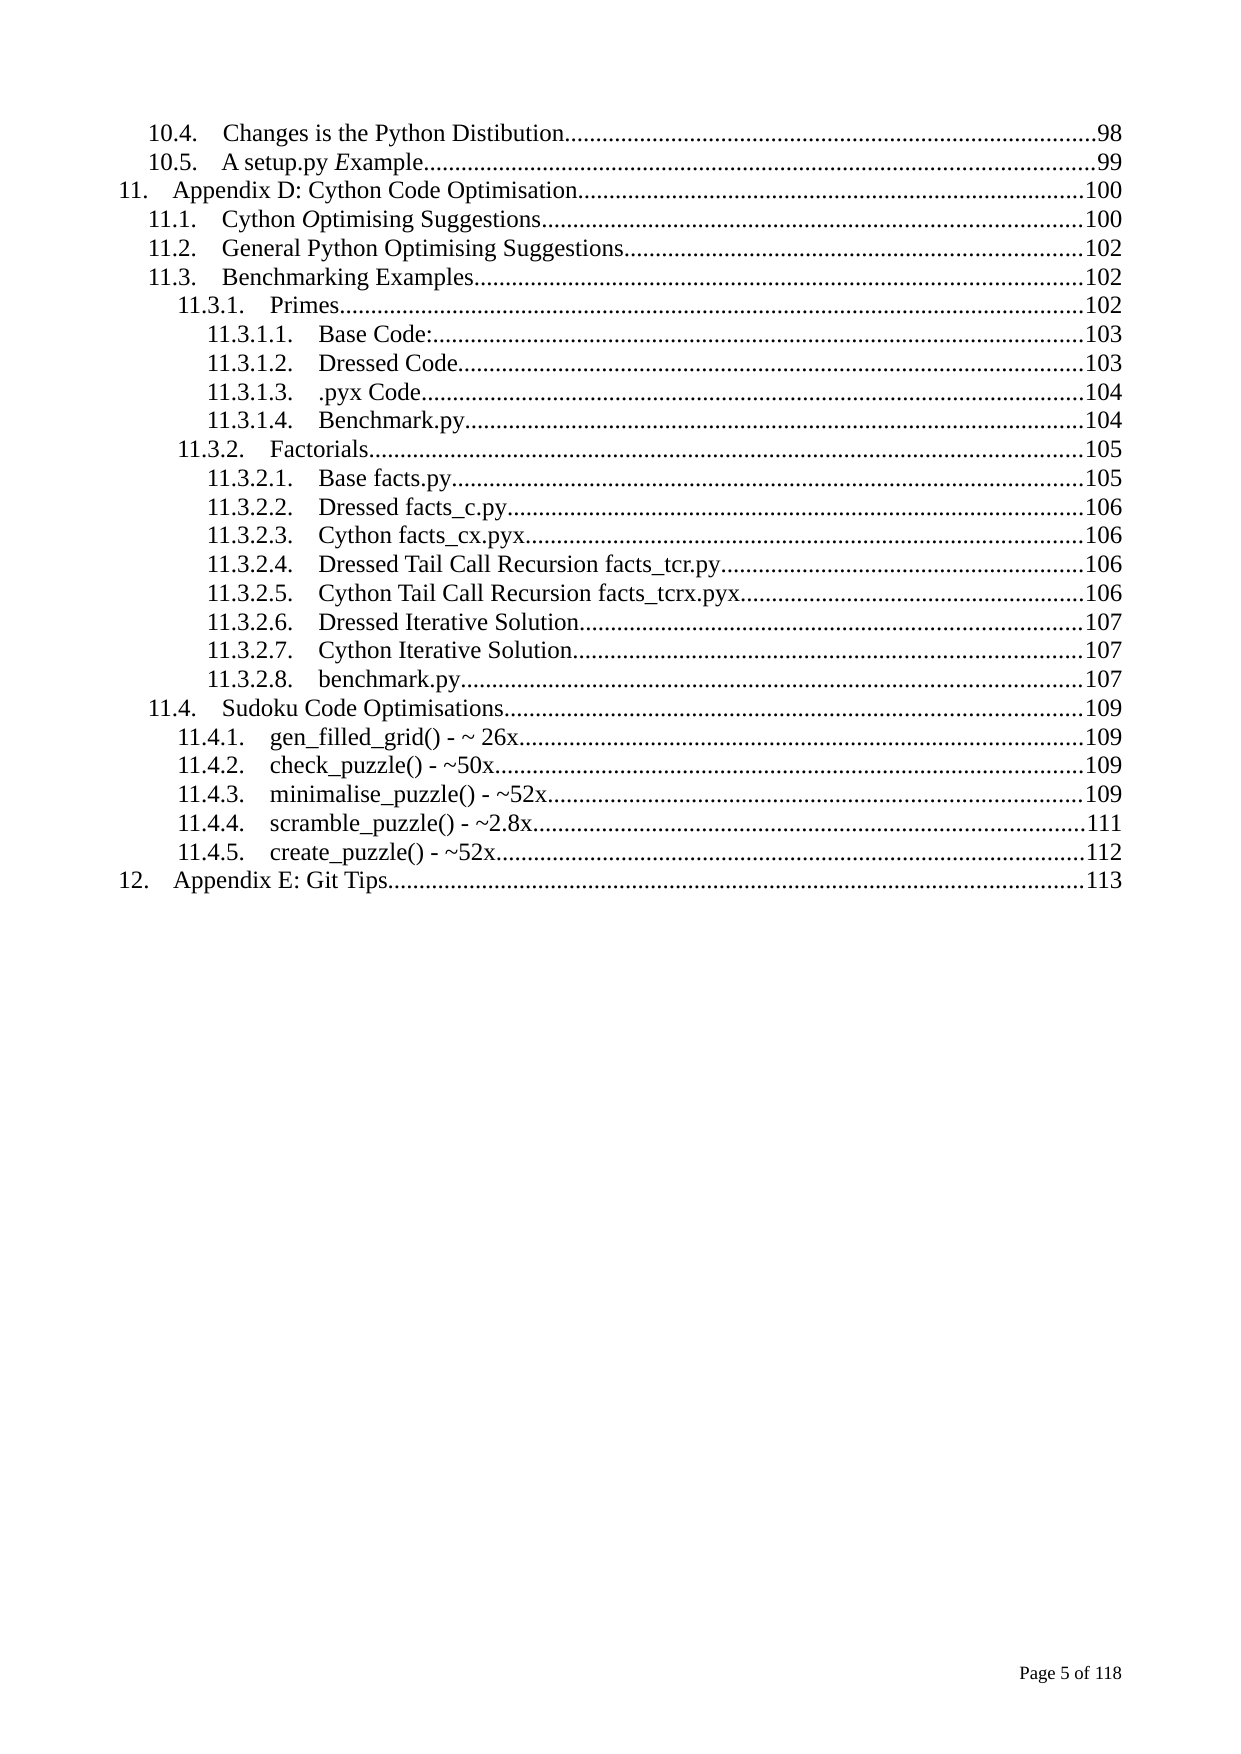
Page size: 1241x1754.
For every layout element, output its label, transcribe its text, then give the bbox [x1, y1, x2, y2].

text 11.3. Benchmarking Examples 102 [148, 262, 1122, 291]
text 11.3.1.4. Benchmark.py 104 [207, 406, 1122, 434]
text 11.3.2.2. Dressed facts_c.py 106 [207, 492, 1122, 521]
text 11. Appendix D: Cython Code Optimisation 100 [118, 176, 1122, 204]
text 11.4.1. gen_filled_grid() - ~ 26x 109 [177, 722, 1122, 751]
text 11.3.1.2. Dressed Code 103 [207, 348, 1122, 377]
text 11.3.2.5. Cython Tail Call Recursion facts_tcrx.pyx 106 [207, 578, 1122, 607]
text 11.4.4. scramble_puzzle() - ~2.8x 111 [177, 808, 1122, 837]
text 11.4. Sudoku Code Optimisations 109 [148, 693, 1122, 722]
text 11.4.3. minimalise_puzzle() - ~52x 109 [177, 779, 1122, 808]
text 12. Appendix E: Git Tips 113 [118, 866, 1122, 894]
text 11.3.2.3. Cython facts_cx.pyx 106 [207, 521, 1122, 549]
text 11.3.2.6. Dressed Iterative Solution 107 [207, 607, 1122, 636]
text 11.3.2.1. Base facts.py 105 [207, 463, 1122, 492]
text 11.3.2.4. Dressed Tail Call Recursion facts_tcr.py 106 [207, 549, 1122, 578]
text 10.4. Changes is the Python Distibution 98 [148, 118, 1122, 147]
text 11.2. General Python Optimising Suggestions 102 [148, 233, 1122, 262]
text 11.3.2.7. Cython Iterative Solution 107 [207, 636, 1122, 664]
text 10.5. A setup.py Example 99 [148, 147, 1122, 176]
text 11.3.2. Factorials 105 [177, 434, 1122, 463]
text 11.3.1.3. .pyx Code 104 [207, 377, 1122, 406]
text 11.3.1. Primes 102 [177, 291, 1122, 319]
text 11.3.2.8. benchmark.py 107 [207, 664, 1122, 693]
text 11.4.5. create_puzzle() - ~52x 112 [177, 837, 1122, 866]
text 11.3.1.1. Base Code: 103 [207, 319, 1122, 348]
text 11.1. Cython Optimising Suggestions 100 [148, 204, 1122, 233]
text 11.4.2. check_puzzle() - ~50x 109 [177, 751, 1122, 779]
